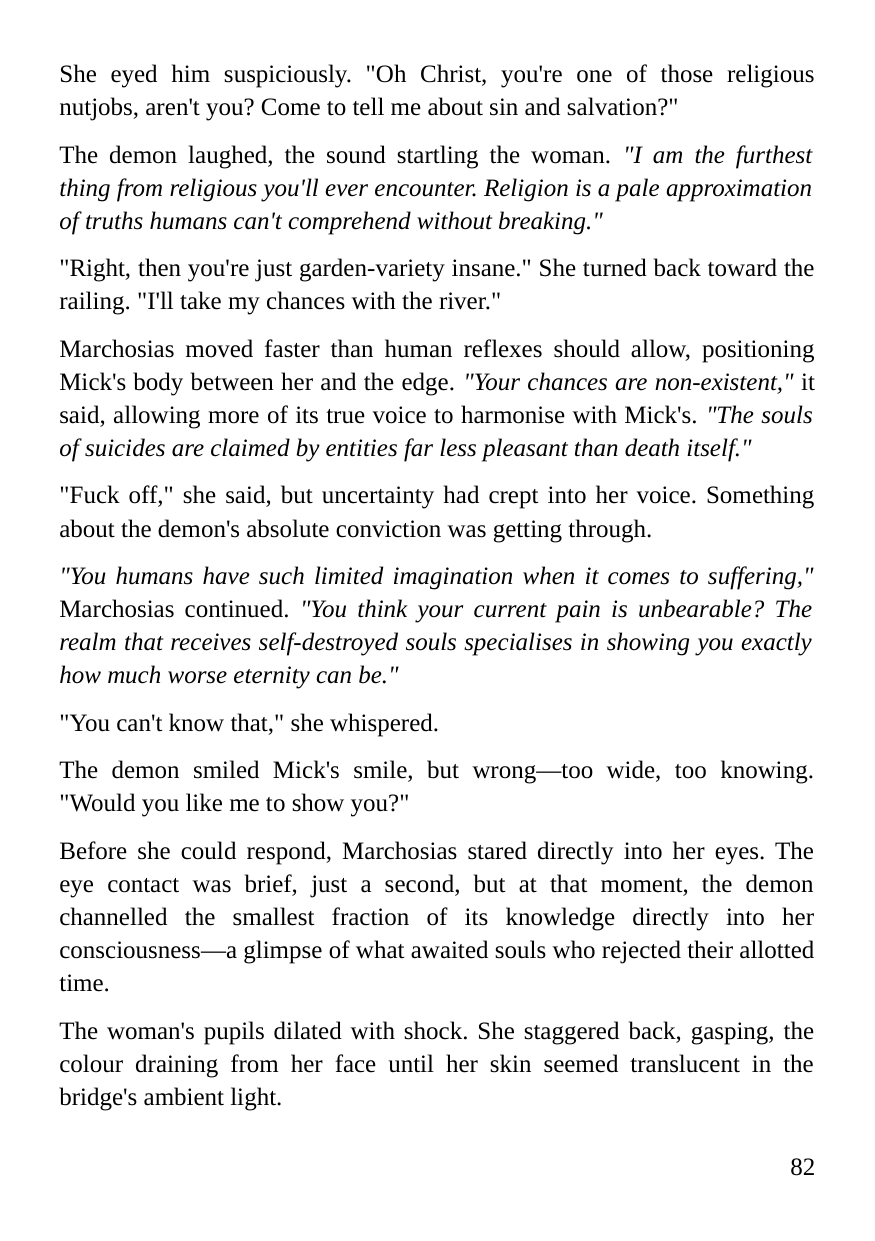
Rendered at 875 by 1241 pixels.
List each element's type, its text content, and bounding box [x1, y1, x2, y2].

text She eyed him suspiciously. "Oh Christ, you're one of those religious nutjobs, aren't you? Come to tell me about sin and salvation?" [59, 59, 815, 121]
text The demon smiled Mick's smile, but wrong—too wide, too knowing. "Would you like me to show you?" [59, 756, 815, 817]
text "Right, then you're just garden-variety insane." She turned back toward the railing. "I'll take my chances with the river." [59, 253, 815, 315]
text Before she could respond, Marchosias stared directly into her eyes. The eye contact was brief, just a second, but at that moment, the demon channelled the smallest fraction of its knowledge directly into her consciousness—a glimpse of what awaited souls who rejected their allotted time. [59, 836, 815, 997]
text "You humans have such limited imagination when it comes to suffering," Marchosias continued. "You think your current pain is unbearable? The realm that receives self-destroyed souls specialises in showing you exactly how much worse eternity can be." [59, 561, 815, 689]
text The woman's pupils dilated with shock. She staggered back, gasping, the colour draining from her face until her skin seemed translucent in the bridge's ambient light. [59, 1016, 815, 1111]
text "You can't know that," she whispered. [59, 708, 815, 737]
text "Fuck off," she said, but uncertainty had crept into her voice. Something about the demon's absolute conviction was getting through. [59, 481, 815, 542]
text Marchosias moved faster than human reflexes should allow, positioning Mick's body between her and the edge. "Your chances are non-existent," it said, allowing more of its true voice to harmonise with Mick's. "The souls of suicides are claimed by entities far less pleasant than death itself." [59, 334, 815, 462]
text The demon laughed, the sound startling the woman. "I am the furthest thing from religious you'll ever encounter. Religion is a pale approximation of truths humans can't comprehend without breaking." [59, 140, 815, 234]
